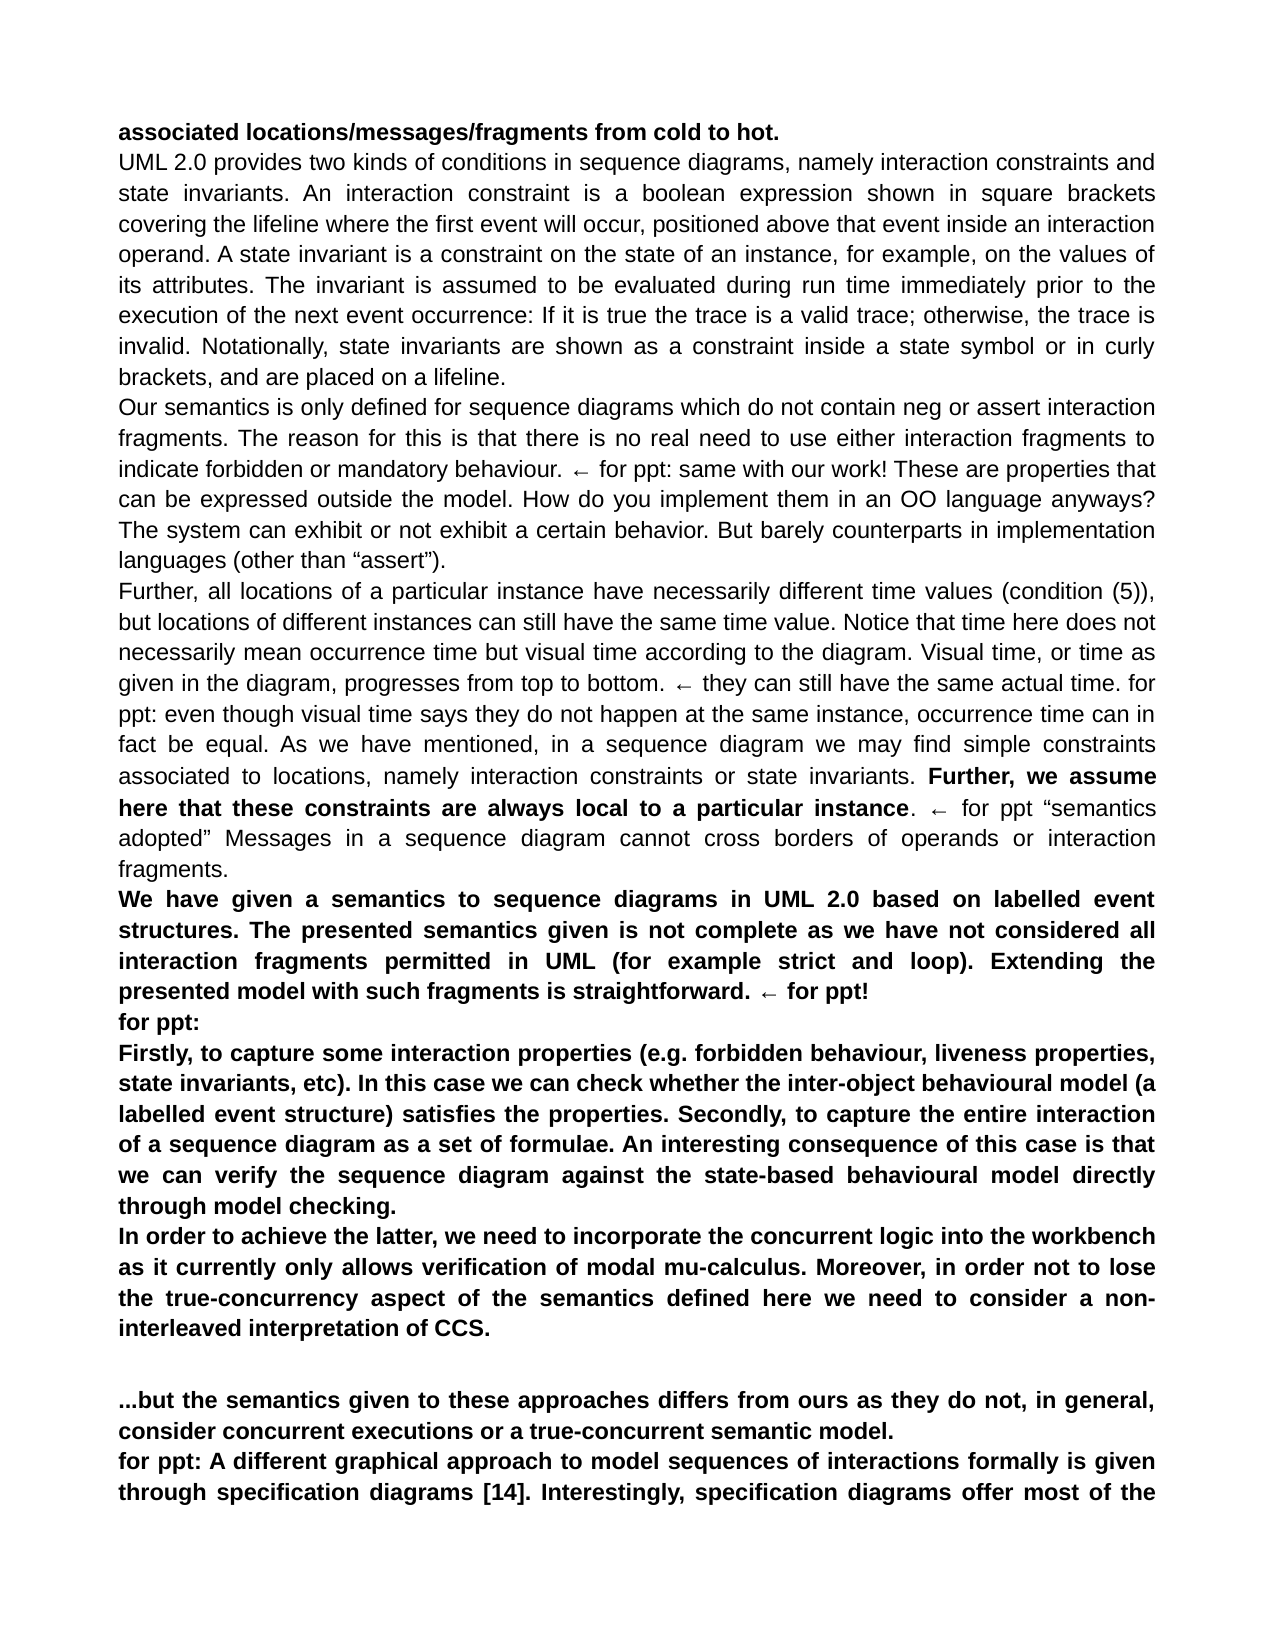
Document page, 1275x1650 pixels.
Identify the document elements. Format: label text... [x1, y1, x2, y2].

text Our semantics is only defined for sequence diagrams which do not contain neg or assert interaction fragments. The reason for this is that there is no real need to use either interaction fragments to indicate forbidden or mandatory behaviour. ← for ppt: same with our work! These are properties that can be expressed outside the model. How do you implement them in an OO language anyways? The system can exhibit or not exhibit a certain behavior. But barely counterparts in implementation languages (other than “assert”). [118, 394, 1157, 574]
text for ppt: A different graphical approach to model sequences of interactions formally is given through specification diagrams [14]. Interestingly, specification diagrams offer most of the [118, 1448, 1157, 1505]
text associated locations/messages/fragments from cold to hot. [118, 118, 1157, 145]
text ...but the semantics given to these approaches differs from ours as they do not, in general, consider concurrent executions or a true-concurrent semantic model. [118, 1386, 1157, 1444]
text We have given a semantics to sequence diagrams in UML 2.0 based on labelled event structures. The presented semantics given is not complete as we have not considered all interaction fragments permitted in UML (for example strict and loop). Extending the presented model with such fragments is straightforward. ← for ppt! [118, 886, 1157, 1004]
text Firstly, to capture some interaction properties (e.g. forbidden behaviour, liveness properties, state invariants, etc). In this case we can check whether the inter-object behavioural model (a labelled event structure) satisfies the properties. Secondly, to capture the entire interaction of a sequence diagram as a set of formulae. An interesting consequence of this case is that we can verify the sequence diagram against the state-based behavioural model directly through model checking. [118, 1039, 1157, 1219]
text UML 2.0 provides two kinds of conditions in sequence diagrams, namely interaction constraints and state invariants. An interaction constraint is a boolean expression shown in square brackets covering the lifeline where the first event will occur, positioned above that event inside an interaction operand. A state invariant is a constraint on the state of an instance, for example, on the values of its attributes. The invariant is assumed to be evaluated during run time immediately prior to the execution of the next event occurrence: If it is true the trace is a valid trace; otherwise, the trace is invalid. Notationally, state invariants are shown as a constraint inside a state symbol or in curly brackets, and are placed on a lifeline. [118, 149, 1157, 390]
text In order to achieve the latter, we need to incorporate the concurrent logic into the workbench as it currently only allows verification of modal mu-calculus. Moreover, in order not to lose the true-concurrency aspect of the semantics defined here we need to consider a non-interleaved interpretation of CCS. [118, 1223, 1157, 1341]
text Further, all locations of a particular instance have necessarily different time values (condition (5)), but locations of different instances can still have the same time value. Notice that time here does not necessarily mean occurrence time but visual time according to the diagram. Visual time, or time as given in the diagram, progresses from top to bottom. ← they can still have the same actual time. for ppt: even though visual time says they do not happen at the same instance, occurrence time can in fact be equal. As we have mentioned, in a sequence diagram we may find simple constraints associated to locations, namely interaction constraints or state invariants. Further, we assume here that these constraints are always local to a particular instance. ← for ppt “semantics adopted” Messages in a sequence diagram cannot cross borders of operands or interaction fragments. [118, 577, 1157, 882]
text for ppt: [118, 1008, 1157, 1035]
